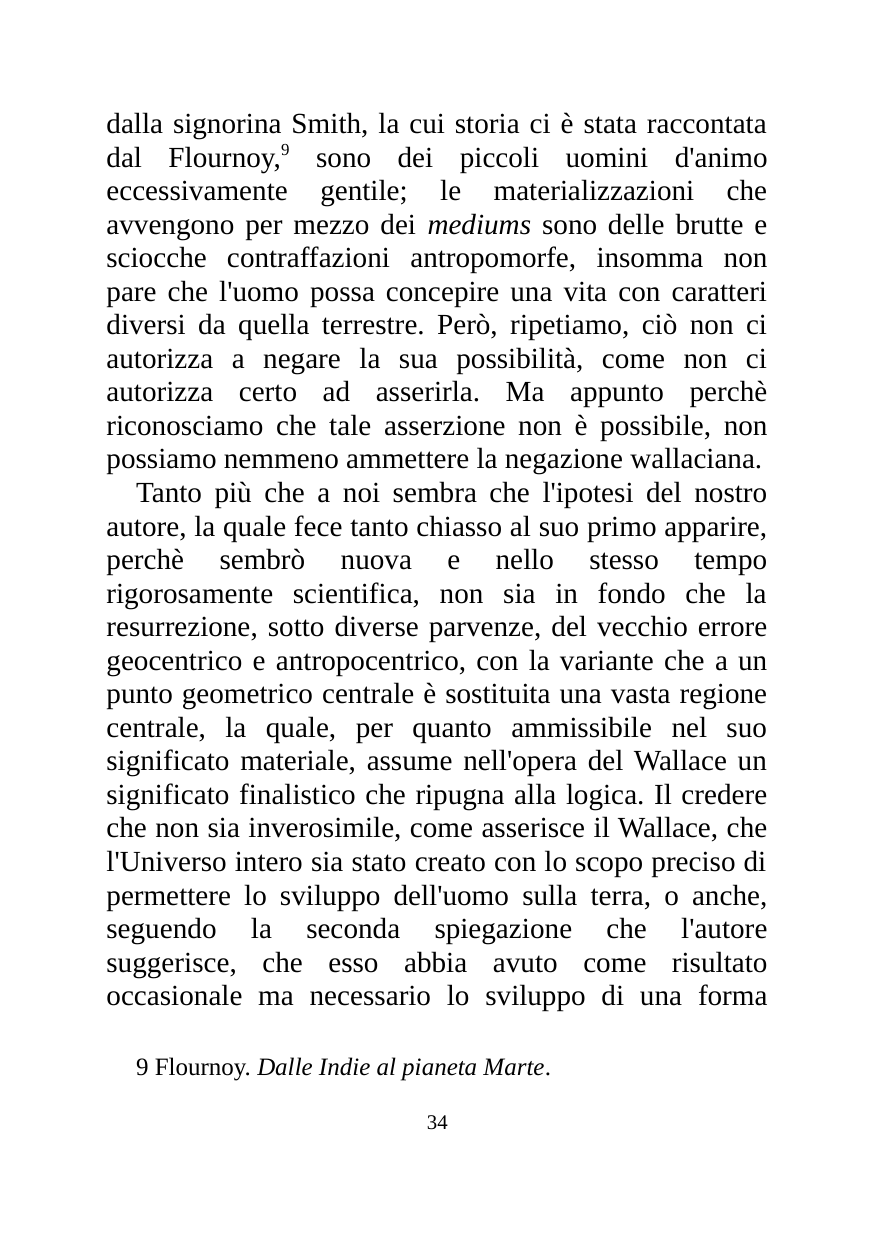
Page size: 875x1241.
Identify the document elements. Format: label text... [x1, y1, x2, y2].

text Flournoy. Dalle Indie al pianeta Marte. [106, 1052, 768, 1080]
text Tanto più che a noi sembra che l'ipotesi del nostro autore, la quale fece tanto chiasso al suo primo apparire, perchè sembrò nuova e nello stesso tempo rigorosamente scientifica, non sia in fondo che la resurrezione, sotto diverse parvenze, del vecchio errore geocentrico e antropocentrico, con la variante che a un punto geometrico centrale è sostituita una vasta regione centrale, la quale, per quanto ammissibile nel suo significato materiale, assume nell'opera del Wallace un significato finalistico che ripugna alla logica. Il credere che non sia inverosimile, come asserisce il Wallace, che l'Universo intero sia stato creato con lo scopo preciso di permettere lo sviluppo dell'uomo sulla terra, o anche, seguendo la seconda spiegazione che l'autore suggerisce, che esso abbia avuto come risultato occasionale ma necessario lo sviluppo di una forma [106, 475, 768, 1012]
text dalla signorina Smith, la cui storia ci è stata raccontata dal Flournoy, sono dei piccoli uomini d'animo eccessivamente gentile; le materializzazioni che avvengono per mezzo dei mediums sono delle brutte e sciocche contraffazioni antropomorfe, insomma non pare che l'uomo possa concepire una vita con caratteri diversi da quella terrestre. Però, ripetiamo, ciò non ci autorizza a negare la sua possibilità, come non ci autorizza certo ad asserirla. Ma appunto perchè riconosciamo che tale asserzione non è possibile, non possiamo nemmeno ammettere la negazione wallaciana. [106, 106, 768, 475]
